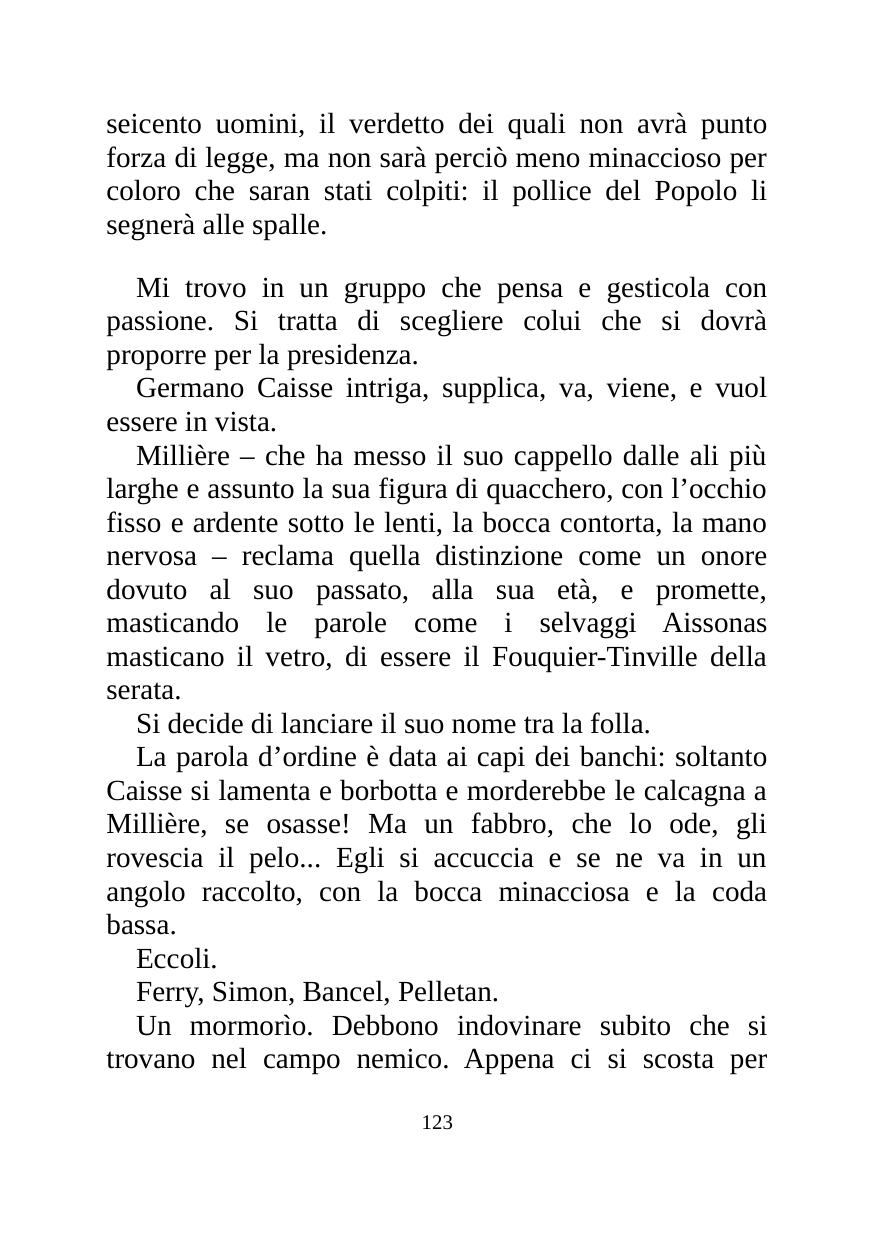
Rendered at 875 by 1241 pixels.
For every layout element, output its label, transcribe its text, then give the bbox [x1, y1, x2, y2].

text Si decide di lanciare il suo nome tra la folla. [106, 706, 768, 739]
text La parola d’ordine è data ai capi dei banchi: soltanto Caisse si lamenta e borbotta e morderebbe le calcagna a Millière, se osasse! Ma un fabbro, che lo ode, gli rovescia il pelo... Egli si accuccia e se ne va in un angolo raccolto, con la bocca minacciosa e la coda bassa. [106, 739, 768, 941]
text Eccoli. [106, 941, 768, 974]
text seicento uomini, il verdetto dei quali non avrà punto forza di legge, ma non sarà perciò meno minaccioso per coloro che saran stati colpiti: il pollice del Popolo li segnerà alle spalle. [106, 106, 768, 240]
text Mi trovo in un gruppo che pensa e gesticola con passione. Si tratta di scegliere colui che si dovrà proporre per la presidenza. [106, 270, 768, 371]
text Millière – che ha messo il suo cappello dalle ali più larghe e assunto la sua figura di quacchero, con l’occhio fisso e ardente sotto le lenti, la bocca contorta, la mano nervosa – reclama quella distinzione come un onore dovuto al suo passato, alla sua età, e promette, masticando le parole come i selvaggi Aissonas masticano il vetro, di essere il Fouquier-Tinville della serata. [106, 438, 768, 706]
text Germano Caisse intriga, supplica, va, viene, e vuol essere in vista. [106, 371, 768, 438]
text Un mormorìo. Debbono indovinare subito che si trovano nel campo nemico. Appena ci si scosta per [106, 1008, 768, 1075]
text Ferry, Simon, Bancel, Pelletan. [106, 974, 768, 1008]
